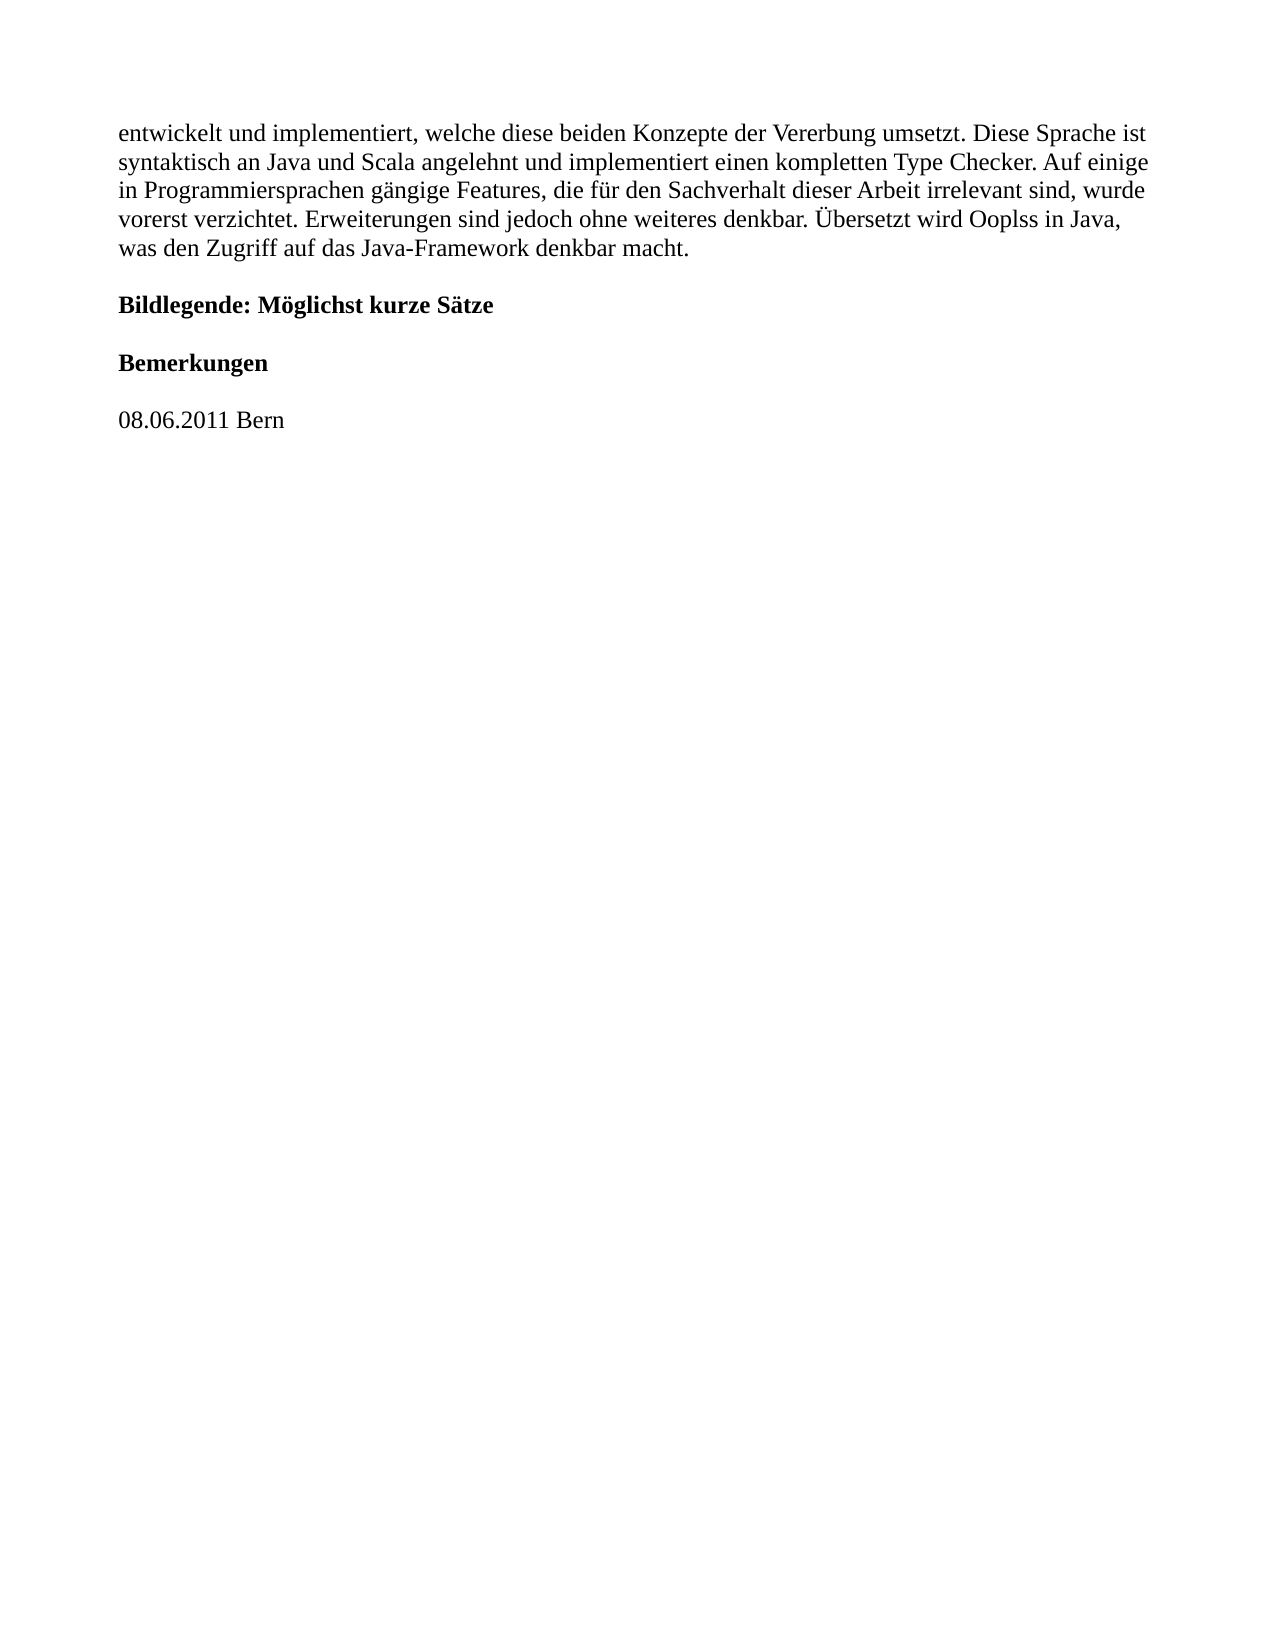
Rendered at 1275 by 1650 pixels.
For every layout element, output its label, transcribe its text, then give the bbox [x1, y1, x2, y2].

text Bemerkungen [118, 348, 1157, 377]
text Bildlegende: Möglichst kurze Sätze [118, 291, 1157, 319]
text 08.06.2011 Bern [118, 406, 1157, 434]
text entwickelt und implementiert, welche diese beiden Konzepte der Vererbung umsetzt. Diese Sprache ist syntaktisch an Java und Scala angelehnt und implementiert einen kompletten Type Checker. Auf einige in Programmiersprachen gängige Features, die für den Sachverhalt dieser Arbeit irrelevant sind, wurde vorerst verzichtet. Erweiterungen sind jedoch ohne weiteres denkbar. Übersetzt wird Ooplss in Java, was den Zugriff auf das Java-Framework denkbar macht. [118, 118, 1157, 262]
